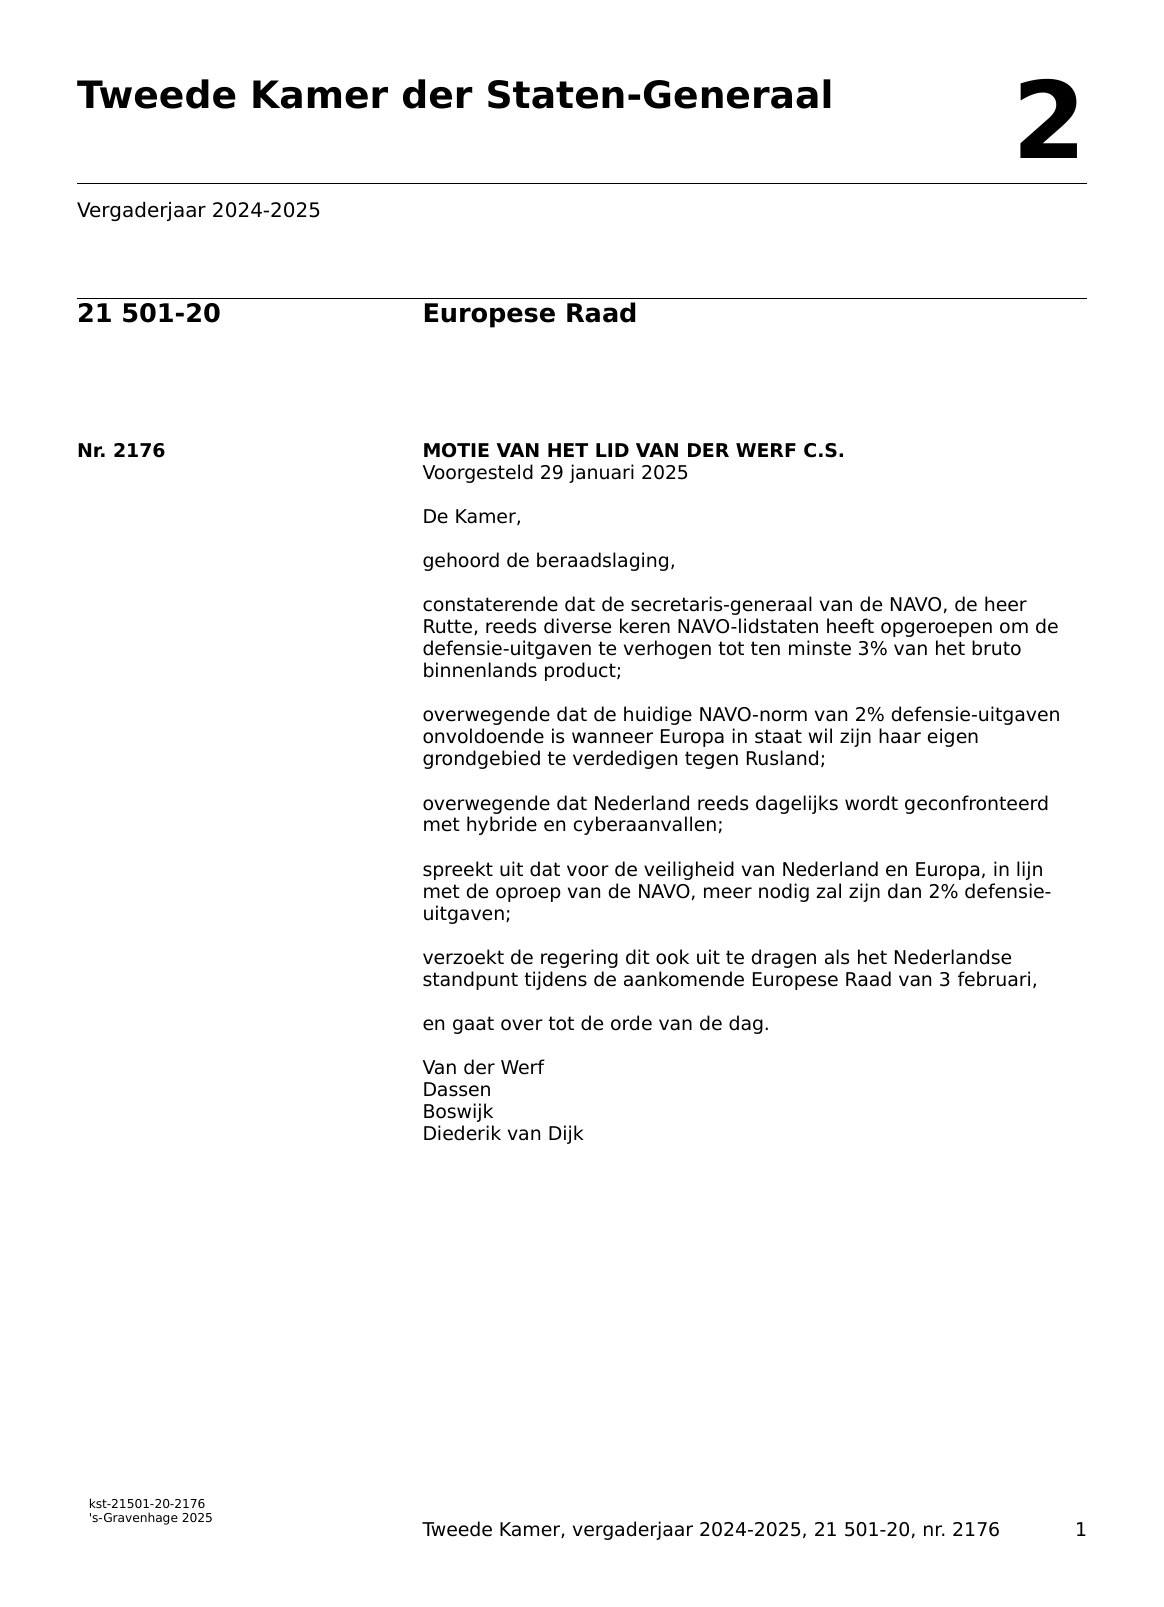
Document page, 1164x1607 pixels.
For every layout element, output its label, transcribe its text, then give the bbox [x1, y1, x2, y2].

text Voorgesteld 29 januari 2025 [422, 462, 1087, 484]
text gehoord de beraadslaging, [422, 550, 1087, 572]
table_header 2 [886, 59, 1087, 183]
text overwegende dat de huidige NAVO-norm van 2% defensie-uitgaven onvoldoende is wanneer Europa in staat wil zijn haar eigen grondgebied te verdedigen tegen Rusland; [422, 704, 1087, 770]
text constaterende dat de secretaris-generaal van de NAVO, de heer Rutte, reeds diverse keren NAVO-lidstaten heeft opgeroepen om de defensie-uitgaven te verhogen tot ten minste 3% van het bruto binnenlands product; [422, 594, 1087, 682]
text Van der Werf [422, 1057, 1087, 1079]
subtitle 21 501-20 Europese Raad [77, 299, 1087, 329]
text Boswijk [422, 1101, 1087, 1123]
text kst-21501-20-2176 [88, 1497, 323, 1511]
text Dassen [422, 1079, 1087, 1101]
text en gaat over tot de orde van de dag. [422, 1013, 1087, 1035]
text De Kamer, [422, 506, 1087, 528]
text 's-Gravenhage 2025 [88, 1511, 323, 1525]
table_header Tweede Kamer der Staten-Generaal [77, 59, 886, 183]
text verzoekt de regering dit ook uit te dragen als het Nederlandse standpunt tijdens de aankomende Europese Raad van 3 februari, [422, 947, 1087, 991]
text spreekt uit dat voor de veiligheid van Nederland en Europa, in lijn met de oproep van de NAVO, meer nodig zal zijn dan 2% defensie-uitgaven; [422, 858, 1087, 924]
text Diederik van Dijk [422, 1123, 1087, 1145]
table_cell Vergaderjaar 2024-2025 [77, 184, 1087, 298]
text overwegende dat Nederland reeds dagelijks wordt geconfronteerd met hybride en cyberaanvallen; [422, 792, 1087, 836]
subtitle Nr. 2176 MOTIE VAN HET LID VAN DER WERF C.S. [77, 440, 1087, 462]
